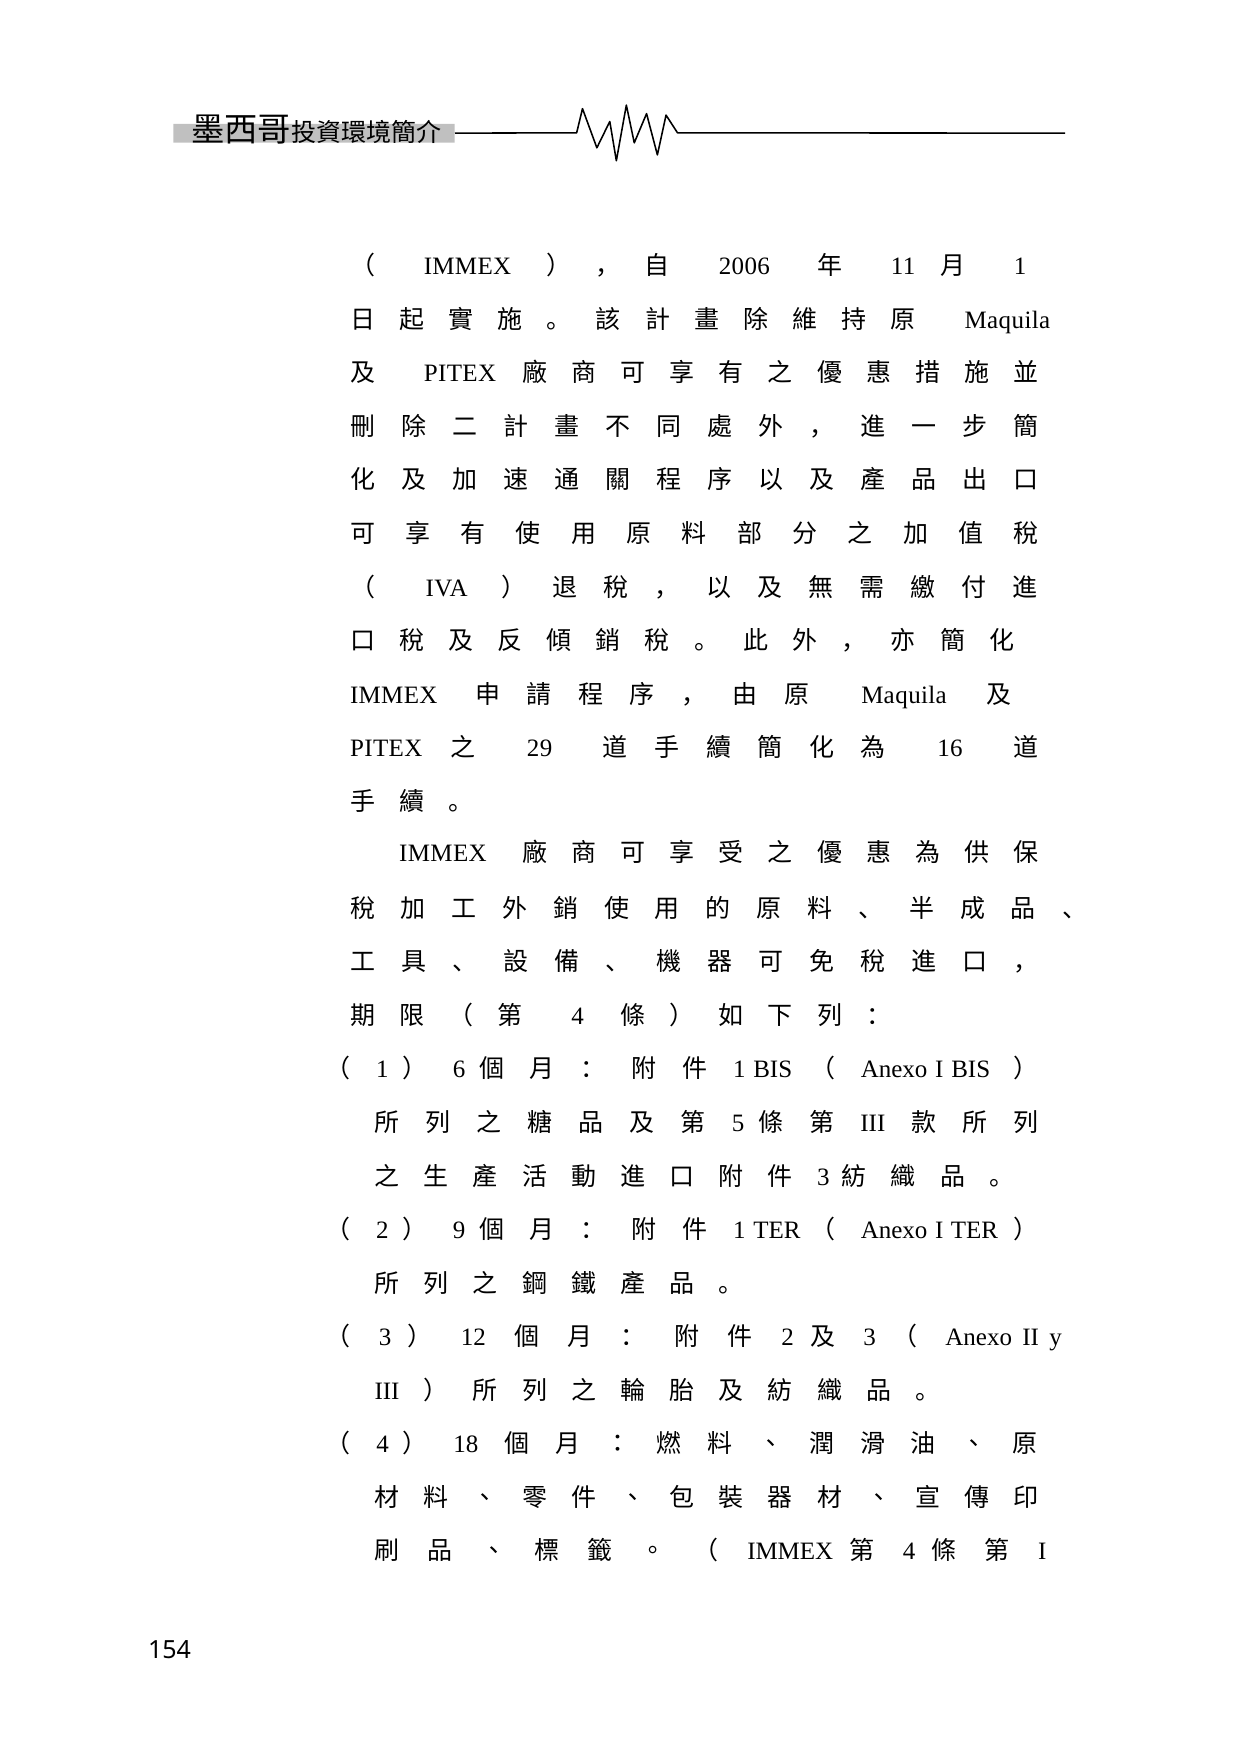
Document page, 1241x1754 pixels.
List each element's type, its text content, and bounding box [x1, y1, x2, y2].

text （4）18個月：燃料、潤滑油、原材料、零件、包裝器材、宣傳印刷品、標籤。（IMMEX第4條第I [301, 1415, 1063, 1576]
text （3）12個月：附件2及3（Anexo II y III）所列之輪胎及紡織品。 [301, 1308, 1063, 1415]
text IMMEX廠商可享受之優惠為供保稅加工外銷使用的原料、半成品、工具、設備、機器可免稅進口，期限（第4條）如下列： [325, 826, 1063, 1040]
text （IMMEX），自2006年11月1日起實施。該計畫除維持原Maquila及PITEX廠商可享有之優惠措施並刪除二計畫不同處外，進一步簡化及加速通關程序以及產品出口可享有使用原料部分之加值稅（IVA）退稅，以及無需繳付進口稅及反傾銷稅。此外，亦簡化IMMEX申請程序，由原Maquila及PITEX之29道手續簡化為16道手續。 [325, 237, 1063, 826]
text （1）6個月：附件1 BIS（Anexo I BIS）所列之糖品及第5條第III款所列之生產活動進口附件3紡織品。 [301, 1040, 1063, 1201]
text （2）9個月：附件1 TER（Anexo I TER）所列之鋼鐵產品。 [301, 1201, 1063, 1308]
